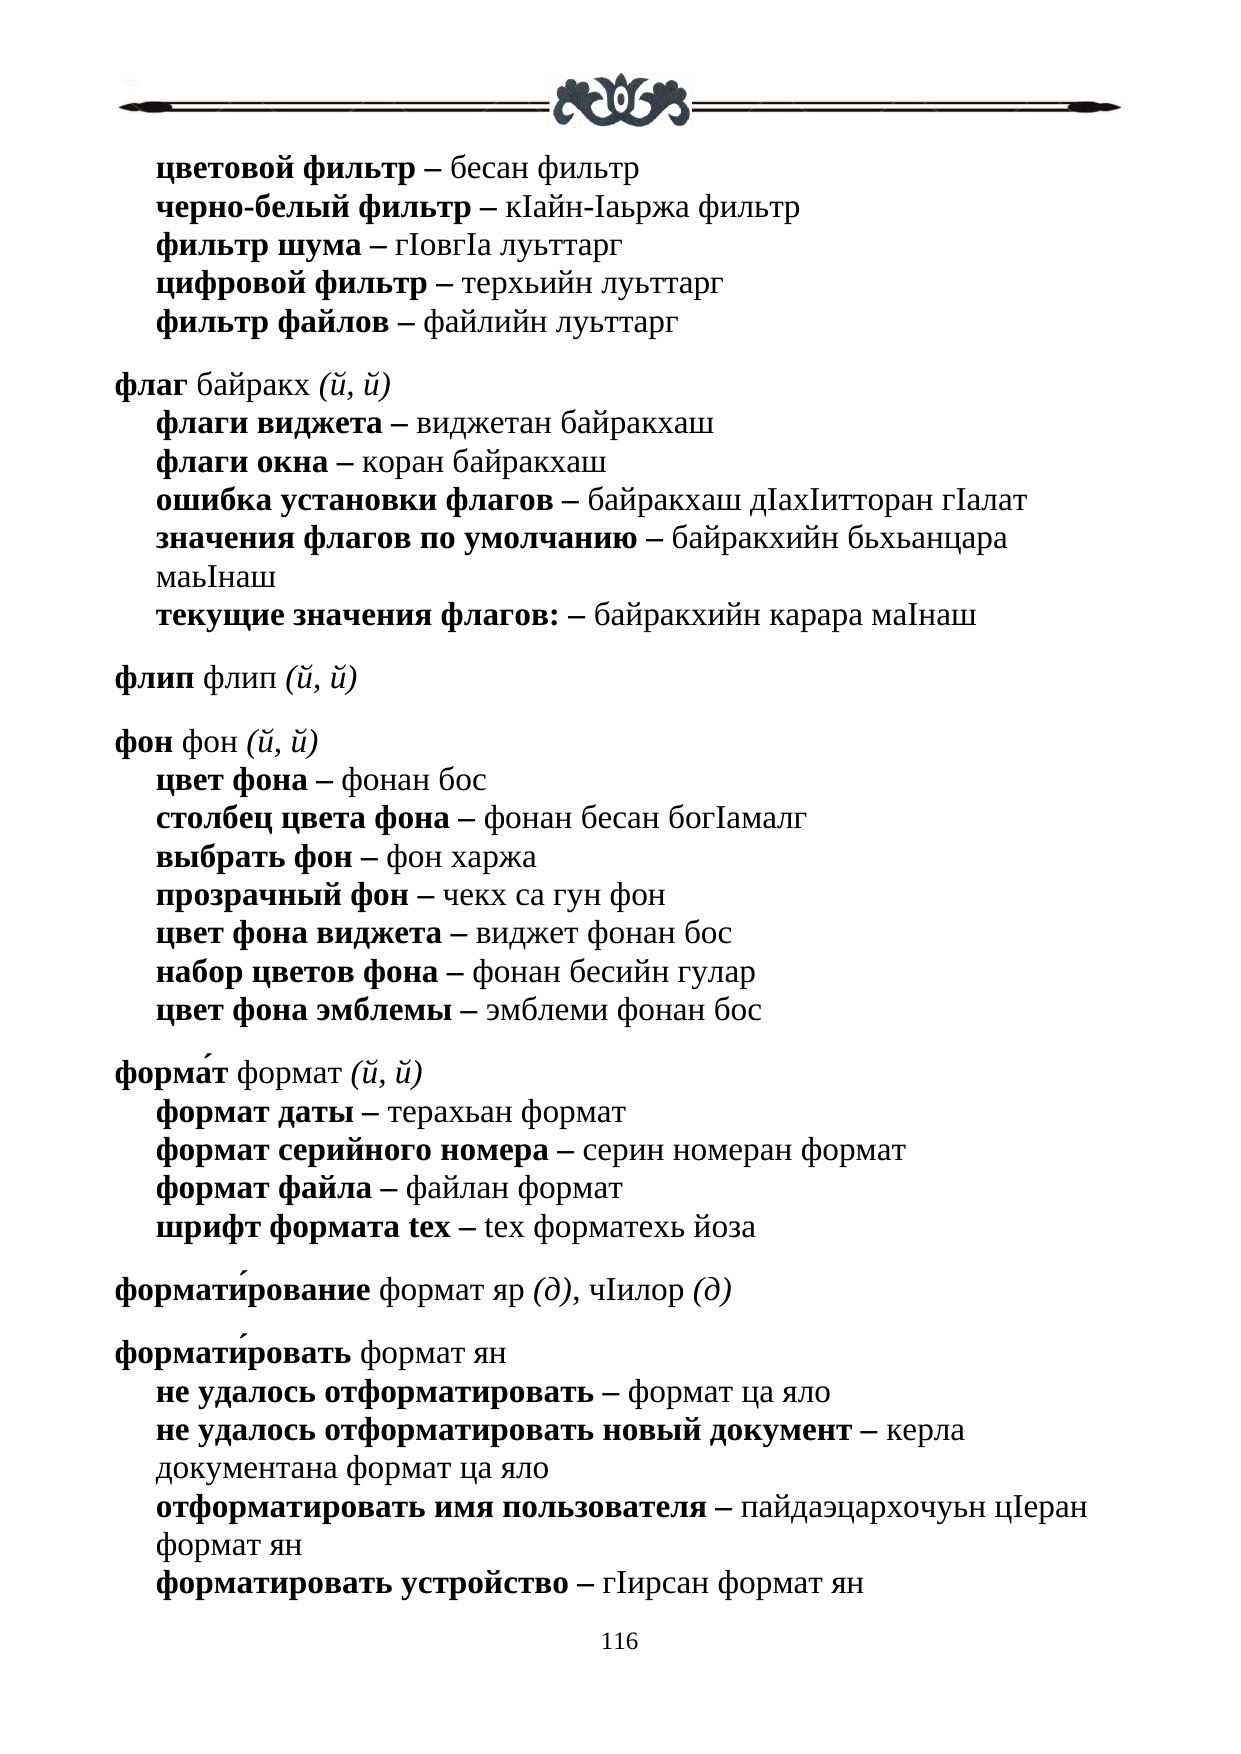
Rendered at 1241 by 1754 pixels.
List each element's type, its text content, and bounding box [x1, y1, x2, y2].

text флаг байракх (й, й) флаги виджета – виджетан байракхаш флаги окна – коран байракхаш ошибка установки флагов – байракхаш дIахIитторан гIалат значения флагов по умолчанию – байракхийн бьхьанцара маьIнаш текущие значения флагов: – байракхийн карара маIнаш [114, 364, 1122, 633]
text фон фон (й, й) цвет фона – фонан бос столбец цвета фона – фонан бесан богIамалг выбрать фон – фон харжа прозрачный фон – чекх са гун фон цвет фона виджета – виджет фонан бос набор цветов фона – фонан бесийн гулар цвет фона эмблемы – эмблеми фонан бос [114, 721, 1122, 1028]
text формати́ровать формат ян не удалось отформатировать – формат ца яло не удалось отформатировать новый документ – керла документана формат ца яло отформатировать имя пользователя – пайдаэцархочуьн цIеран формат ян форматировать устройство – гIирсан формат ян [114, 1333, 1122, 1601]
text флип флип (й, й) [114, 658, 1122, 696]
text формати́рование формат яр (д), чIилор (д) [114, 1269, 1122, 1308]
text форма́т формат (й, й) формат даты – терахьан формат формат серийного номера – серин номеран формат формат файла – файлан формат шрифт формата tex – tex форматехь йоза [114, 1053, 1122, 1244]
text цветовой фильтр – бесан фильтр черно-белый фильтр – кIайн-Iаьржа фильтр фильтр шума – гIовгIа луьттарг цифровой фильтр – терхьийн луьттарг фильтр файлов – файлийн луьттарг [114, 148, 1122, 339]
